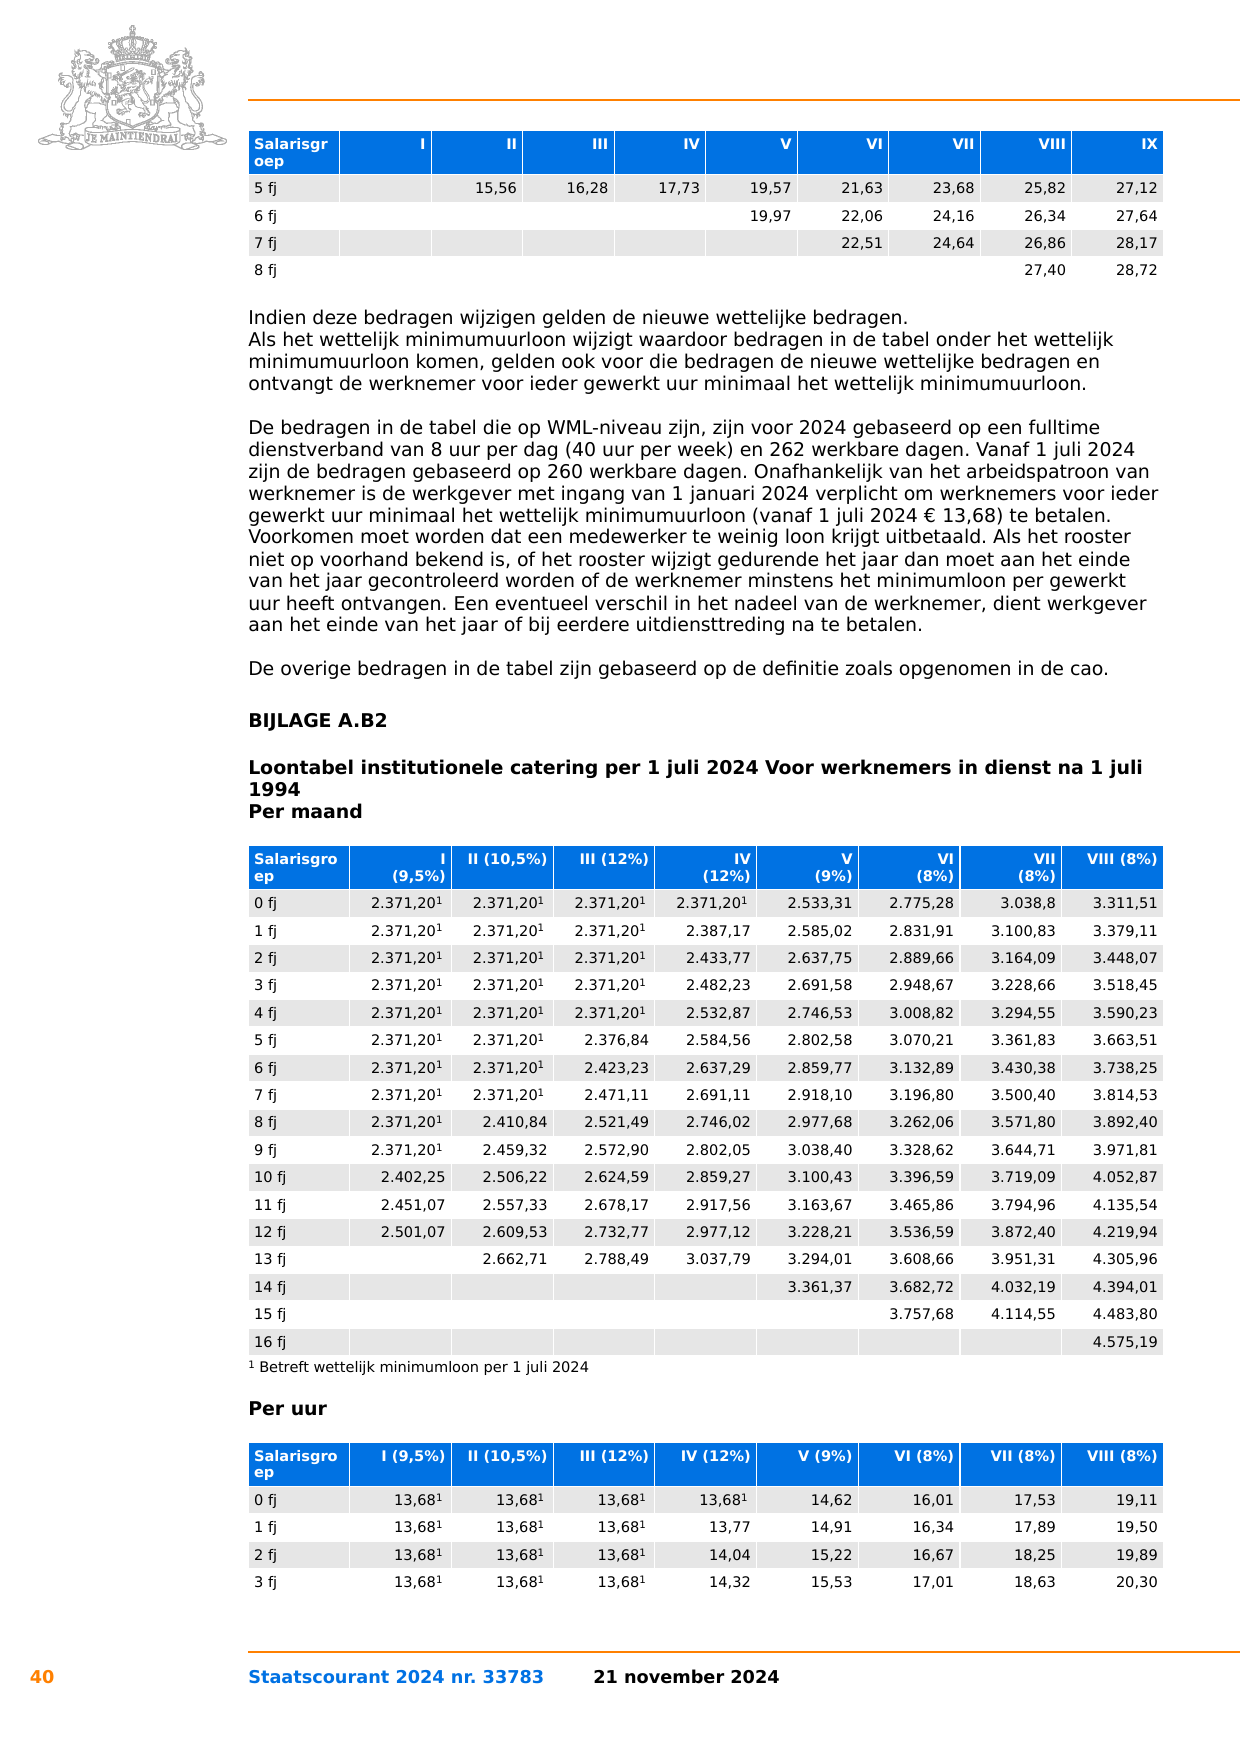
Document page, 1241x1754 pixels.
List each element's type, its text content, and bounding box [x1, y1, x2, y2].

table_cell 13,681 [452, 1487, 553, 1513]
table_cell 14,04 [655, 1542, 756, 1568]
table_cell [432, 203, 522, 229]
table_cell 2.572,90 [554, 1137, 654, 1163]
table_cell 2.624,59 [554, 1164, 654, 1191]
table_cell 3.757,68 [859, 1301, 959, 1328]
table_cell 5 fj [249, 175, 339, 202]
table_cell [554, 1301, 654, 1328]
table_cell [523, 258, 614, 284]
table_cell [961, 1329, 1061, 1355]
table_cell 3.228,21 [757, 1219, 858, 1246]
table_cell 2.471,11 [554, 1082, 654, 1108]
table_cell [523, 203, 614, 229]
table_header V (9%) [757, 846, 858, 889]
table_cell 3.379,11 [1062, 918, 1163, 944]
table_cell 2.917,56 [655, 1192, 756, 1218]
table_cell 3.518,45 [1062, 973, 1163, 999]
table_cell 2.433,77 [655, 945, 756, 972]
table_cell 13,77 [655, 1515, 756, 1541]
table_cell [340, 258, 431, 284]
text De overige bedragen in de tabel zijn gebaseerd op de definitie zoals opgenomen in de cao. [248, 658, 1163, 680]
picture [38, 25, 227, 150]
table_cell 2.371,201 [350, 1082, 451, 1108]
table_cell 2.831,91 [859, 918, 959, 944]
table_header Salarisgroep [249, 1443, 349, 1486]
table_cell 2.802,05 [655, 1137, 756, 1163]
table_cell 17,89 [961, 1515, 1061, 1541]
table_cell 3.100,43 [757, 1164, 858, 1191]
table_cell 0 fj [249, 890, 349, 917]
table_cell 2.678,17 [554, 1192, 654, 1218]
table_cell 22,06 [798, 203, 888, 229]
table_cell 13,681 [350, 1569, 451, 1596]
table_cell 13,681 [452, 1569, 553, 1596]
table_header IV (12%) [655, 1443, 756, 1486]
table_cell 2.662,71 [452, 1247, 553, 1273]
table_cell 2.371,201 [350, 1000, 451, 1026]
table_cell 13,681 [350, 1542, 451, 1568]
table_cell 3.164,09 [961, 945, 1061, 972]
table_cell 3.814,53 [1062, 1082, 1163, 1108]
table_cell 2.802,58 [757, 1028, 858, 1054]
table_cell 13,681 [452, 1515, 553, 1541]
table_cell 3.328,62 [859, 1137, 959, 1163]
table_cell 3.719,09 [961, 1164, 1061, 1191]
table_header II (10,5%) [452, 1443, 553, 1486]
table_cell 2.371,201 [452, 1000, 553, 1026]
text De bedragen in de tabel die op WML-niveau zijn, zijn voor 2024 gebaseerd op een fulltime dienstverband van 8 uur per dag (40 uur per week) en 262 werkbare dagen. Vanaf 1 juli 2024 zijn de bedragen gebaseerd op 260 werkbare dagen. Onafhankelijk van het arbeidspatroon van werknemer is de werkgever met ingang van 1 januari 2024 verplicht om werknemers voor ieder gewerkt uur minimaal het wettelijk minimumuurloon (vanaf 1 juli 2024 € 13,68) te betalen. Voorkomen moet worden dat een medewerker te weinig loon krijgt uitbetaald. Als het rooster niet op voorhand bekend is, of het rooster wijzigt gedurende het jaar dan moet aan het einde van het jaar gecontroleerd worden of de werknemer minstens het minimumloon per gewerkt uur heeft ontvangen. Een eventueel verschil in het nadeel van de werknemer, dient werkgever aan het einde van het jaar of bij eerdere uitdiensttreding na te betalen. [248, 417, 1163, 636]
table_cell 14,32 [655, 1569, 756, 1596]
table_cell 3.311,51 [1062, 890, 1163, 917]
table_header VII [889, 131, 980, 174]
table_cell [615, 258, 705, 284]
table_cell 14,62 [757, 1487, 858, 1513]
table_cell [432, 258, 522, 284]
table_cell 2.557,33 [452, 1192, 553, 1218]
table_cell 18,63 [961, 1569, 1061, 1596]
table_cell 7 fj [249, 230, 339, 256]
table_cell 13 fj [249, 1247, 349, 1273]
table_cell 4.135,54 [1062, 1192, 1163, 1218]
table_cell 3.037,79 [655, 1247, 756, 1273]
table_cell 4.483,80 [1062, 1301, 1163, 1328]
table_cell 2.371,201 [452, 973, 553, 999]
table_cell 16 fj [249, 1329, 349, 1355]
table_cell 2.459,32 [452, 1137, 553, 1163]
table_cell [615, 203, 705, 229]
table_cell 13,681 [350, 1487, 451, 1513]
text Per uur [248, 1398, 1163, 1420]
table_cell 8 fj [249, 1110, 349, 1136]
table_cell 2.402,25 [350, 1164, 451, 1191]
table_cell 3.008,82 [859, 1000, 959, 1026]
table_cell 3.571,80 [961, 1110, 1061, 1136]
table_header IV (12%) [655, 846, 756, 889]
table_cell 3.396,59 [859, 1164, 959, 1191]
table_cell 2.889,66 [859, 945, 959, 972]
table_header VI (8%) [859, 846, 959, 889]
table_cell 2.732,77 [554, 1219, 654, 1246]
table_cell 2.977,68 [757, 1110, 858, 1136]
table_cell 23,68 [889, 175, 980, 202]
table_cell [798, 258, 888, 284]
table_cell 15 fj [249, 1301, 349, 1328]
table_cell 17,53 [961, 1487, 1061, 1513]
table_cell 2.371,201 [452, 890, 553, 917]
table_cell 2.387,17 [655, 918, 756, 944]
table_header III (12%) [554, 846, 654, 889]
table_cell 3.228,66 [961, 973, 1061, 999]
text Als het wettelijk minimumuurloon wijzigt waardoor bedragen in de tabel onder het wettelijk minimumuurloon komen, gelden ook voor die bedragen de nieuwe wettelijke bedragen en ontvangt de werknemer voor ieder gewerkt uur minimaal het wettelijk minimumuurloon. [248, 329, 1163, 395]
table_cell [523, 230, 614, 256]
table_cell 2.371,201 [350, 890, 451, 917]
table_cell 2.451,07 [350, 1192, 451, 1218]
table_header VIII (8%) [1062, 1443, 1163, 1486]
table_cell 4.052,87 [1062, 1164, 1163, 1191]
table_header VI [798, 131, 888, 174]
table_cell 0 fj [249, 1487, 349, 1513]
table_header III [523, 131, 614, 174]
table_cell 3.590,23 [1062, 1000, 1163, 1026]
table_cell 4 fj [249, 1000, 349, 1026]
table_cell 15,22 [757, 1542, 858, 1568]
table_cell 3.892,40 [1062, 1110, 1163, 1136]
table_cell 2.746,02 [655, 1110, 756, 1136]
table_cell 2.637,29 [655, 1055, 756, 1081]
table_cell 10 fj [249, 1164, 349, 1191]
table_cell 2.918,10 [757, 1082, 858, 1108]
table_cell 2.371,201 [554, 973, 654, 999]
table_header IV [615, 131, 705, 174]
table_header I (9,5%) [350, 1443, 451, 1486]
table_cell 16,67 [859, 1542, 959, 1568]
table_cell [432, 230, 522, 256]
text Per maand [248, 801, 1163, 823]
table_cell 3.500,40 [961, 1082, 1061, 1108]
table_cell 3.951,31 [961, 1247, 1061, 1273]
table_cell 2.788,49 [554, 1247, 654, 1273]
table_cell 3.196,80 [859, 1082, 959, 1108]
table_cell 27,12 [1072, 175, 1163, 202]
table_cell 28,17 [1072, 230, 1163, 256]
table_cell 3.038,8 [961, 890, 1061, 917]
table_cell [655, 1329, 756, 1355]
table_cell 2 fj [249, 945, 349, 972]
table_cell 3.038,40 [757, 1137, 858, 1163]
table_cell 3.682,72 [859, 1274, 959, 1300]
table_header VII (8%) [961, 1443, 1061, 1486]
table_cell [340, 175, 431, 202]
table_cell 24,64 [889, 230, 980, 256]
table_cell 3.262,06 [859, 1110, 959, 1136]
table_cell 3.361,83 [961, 1028, 1061, 1054]
table_cell 3.663,51 [1062, 1028, 1163, 1054]
table_header VI (8%) [859, 1443, 959, 1486]
table_cell 13,681 [655, 1487, 756, 1513]
table_cell 2.506,22 [452, 1164, 553, 1191]
table_cell 4.575,19 [1062, 1329, 1163, 1355]
table_cell 2.371,201 [452, 945, 553, 972]
table_cell 2.746,53 [757, 1000, 858, 1026]
table_cell 3.794,96 [961, 1192, 1061, 1218]
table_cell 13,681 [350, 1515, 451, 1541]
table_cell 2.423,23 [554, 1055, 654, 1081]
table_cell 2.501,07 [350, 1219, 451, 1246]
table_cell 2.859,27 [655, 1164, 756, 1191]
table_cell 26,34 [981, 203, 1071, 229]
table_cell 2.371,201 [452, 1055, 553, 1081]
table_cell 4.114,55 [961, 1301, 1061, 1328]
table_cell 15,53 [757, 1569, 858, 1596]
table_cell [350, 1247, 451, 1273]
table_cell [340, 203, 431, 229]
table_cell 2.584,56 [655, 1028, 756, 1054]
table_cell 2.521,49 [554, 1110, 654, 1136]
table_header VIII [981, 131, 1071, 174]
table_cell 2.376,84 [554, 1028, 654, 1054]
table_cell 4.032,19 [961, 1274, 1061, 1300]
table_cell 13,681 [554, 1515, 654, 1541]
table_cell 2.691,11 [655, 1082, 756, 1108]
table_cell [706, 258, 797, 284]
table_cell 3.070,21 [859, 1028, 959, 1054]
table_cell 9 fj [249, 1137, 349, 1163]
table_cell 2.410,84 [452, 1110, 553, 1136]
table_cell [452, 1329, 553, 1355]
table_cell 2.637,75 [757, 945, 858, 972]
table_cell 2.371,201 [452, 1028, 553, 1054]
table_header VII (8%) [961, 846, 1061, 889]
table_cell 3.536,59 [859, 1219, 959, 1246]
table_cell [889, 258, 980, 284]
table_cell 3.361,37 [757, 1274, 858, 1300]
table_cell 4.219,94 [1062, 1219, 1163, 1246]
table_cell 2.691,58 [757, 973, 858, 999]
table_cell 3.430,38 [961, 1055, 1061, 1081]
table_cell 2.371,201 [350, 1028, 451, 1054]
table_cell 2.532,87 [655, 1000, 756, 1026]
table_cell [859, 1329, 959, 1355]
table_cell [452, 1274, 553, 1300]
table_cell 13,681 [554, 1569, 654, 1596]
table_cell 6 fj [249, 1055, 349, 1081]
table_cell 21,63 [798, 175, 888, 202]
table_cell 3 fj [249, 1569, 349, 1596]
table_header V (9%) [757, 1443, 858, 1486]
subtitle BIJLAGE A.B2 [248, 710, 1163, 732]
table_cell 28,72 [1072, 258, 1163, 284]
table_cell 19,50 [1062, 1515, 1163, 1541]
table_cell 2.371,201 [554, 1000, 654, 1026]
table_cell 20,30 [1062, 1569, 1163, 1596]
table_cell [554, 1274, 654, 1300]
table_cell 2.585,02 [757, 918, 858, 944]
table_cell 14,91 [757, 1515, 858, 1541]
table_cell 2.977,12 [655, 1219, 756, 1246]
table_cell 17,01 [859, 1569, 959, 1596]
table_cell 2.609,53 [452, 1219, 553, 1246]
table_header I (9,5%) [350, 846, 451, 889]
table_cell 4.394,01 [1062, 1274, 1163, 1300]
table_cell 2.371,201 [452, 1082, 553, 1108]
table_cell 2 fj [249, 1542, 349, 1568]
table_cell 7 fj [249, 1082, 349, 1108]
table_cell [340, 230, 431, 256]
table_header I [340, 131, 431, 174]
table_cell [655, 1274, 756, 1300]
table_cell 26,86 [981, 230, 1071, 256]
table_cell 2.775,28 [859, 890, 959, 917]
table_cell 13,681 [554, 1542, 654, 1568]
table_cell [757, 1301, 858, 1328]
table_cell 2.859,77 [757, 1055, 858, 1081]
table_cell 2.371,201 [554, 890, 654, 917]
table_cell 12 fj [249, 1219, 349, 1246]
table_cell 3 fj [249, 973, 349, 999]
table_cell 15,56 [432, 175, 522, 202]
table_cell 19,89 [1062, 1542, 1163, 1568]
table_header VIII (8%) [1062, 846, 1163, 889]
table_header III (12%) [554, 1443, 654, 1486]
text Indien deze bedragen wijzigen gelden de nieuwe wettelijke bedragen. [248, 307, 1163, 329]
table_header II (10,5%) [452, 846, 553, 889]
table_cell 2.371,201 [350, 1137, 451, 1163]
table_cell [615, 230, 705, 256]
table_header Salarisgroep [249, 131, 339, 174]
table_cell 2.371,201 [350, 1055, 451, 1081]
table_header V [706, 131, 797, 174]
table_cell 2.533,31 [757, 890, 858, 917]
table_cell 2.371,201 [452, 918, 553, 944]
table_cell 6 fj [249, 203, 339, 229]
table_cell 3.608,66 [859, 1247, 959, 1273]
table_cell 3.738,25 [1062, 1055, 1163, 1081]
table_cell 2.371,201 [554, 945, 654, 972]
table_cell 22,51 [798, 230, 888, 256]
table_cell [350, 1274, 451, 1300]
table_cell [452, 1301, 553, 1328]
table_cell 27,64 [1072, 203, 1163, 229]
table_cell 2.371,201 [350, 918, 451, 944]
table_cell 19,97 [706, 203, 797, 229]
table_cell 19,57 [706, 175, 797, 202]
table_cell 3.872,40 [961, 1219, 1061, 1246]
table_cell [757, 1329, 858, 1355]
table_cell 8 fj [249, 258, 339, 284]
table_cell 18,25 [961, 1542, 1061, 1568]
table_cell 4.305,96 [1062, 1247, 1163, 1273]
table_cell 3.163,67 [757, 1192, 858, 1218]
table_cell 13,681 [452, 1542, 553, 1568]
table_cell 2.948,67 [859, 973, 959, 999]
table_cell 16,01 [859, 1487, 959, 1513]
table_cell 17,73 [615, 175, 705, 202]
table_cell 11 fj [249, 1192, 349, 1218]
table_cell 1 fj [249, 918, 349, 944]
table_header IX [1072, 131, 1163, 174]
table_cell 1 Betreft wettelijk minimumloon per 1 juli 2024 [248, 1356, 1163, 1376]
table_cell [655, 1301, 756, 1328]
table_header Salarisgroep [249, 846, 349, 889]
table_cell 3.294,01 [757, 1247, 858, 1273]
table_cell 13,681 [554, 1487, 654, 1513]
table_cell [350, 1329, 451, 1355]
table_cell 14 fj [249, 1274, 349, 1300]
table_cell 3.971,81 [1062, 1137, 1163, 1163]
table_cell 3.294,55 [961, 1000, 1061, 1026]
table_cell 2.371,201 [350, 945, 451, 972]
table_cell 2.371,201 [350, 1110, 451, 1136]
table_cell 2.371,201 [350, 973, 451, 999]
table_header II [432, 131, 522, 174]
table_cell 5 fj [249, 1028, 349, 1054]
table_cell 3.644,71 [961, 1137, 1061, 1163]
table_cell 2.371,201 [655, 890, 756, 917]
table_cell [350, 1301, 451, 1328]
table_cell 3.132,89 [859, 1055, 959, 1081]
table_cell 27,40 [981, 258, 1071, 284]
table_cell 1 fj [249, 1515, 349, 1541]
table_cell 16,28 [523, 175, 614, 202]
table_cell 3.448,07 [1062, 945, 1163, 972]
table_cell 24,16 [889, 203, 980, 229]
table_cell 3.100,83 [961, 918, 1061, 944]
table_cell [706, 230, 797, 256]
text Loontabel institutionele catering per 1 juli 2024 Voor werknemers in dienst na 1 juli 1994 [248, 757, 1163, 801]
table_cell 3.465,86 [859, 1192, 959, 1218]
table_cell 2.371,201 [554, 918, 654, 944]
table_cell 25,82 [981, 175, 1071, 202]
table_cell 19,11 [1062, 1487, 1163, 1513]
table_cell 16,34 [859, 1515, 959, 1541]
table_cell [554, 1329, 654, 1355]
table_cell 2.482,23 [655, 973, 756, 999]
